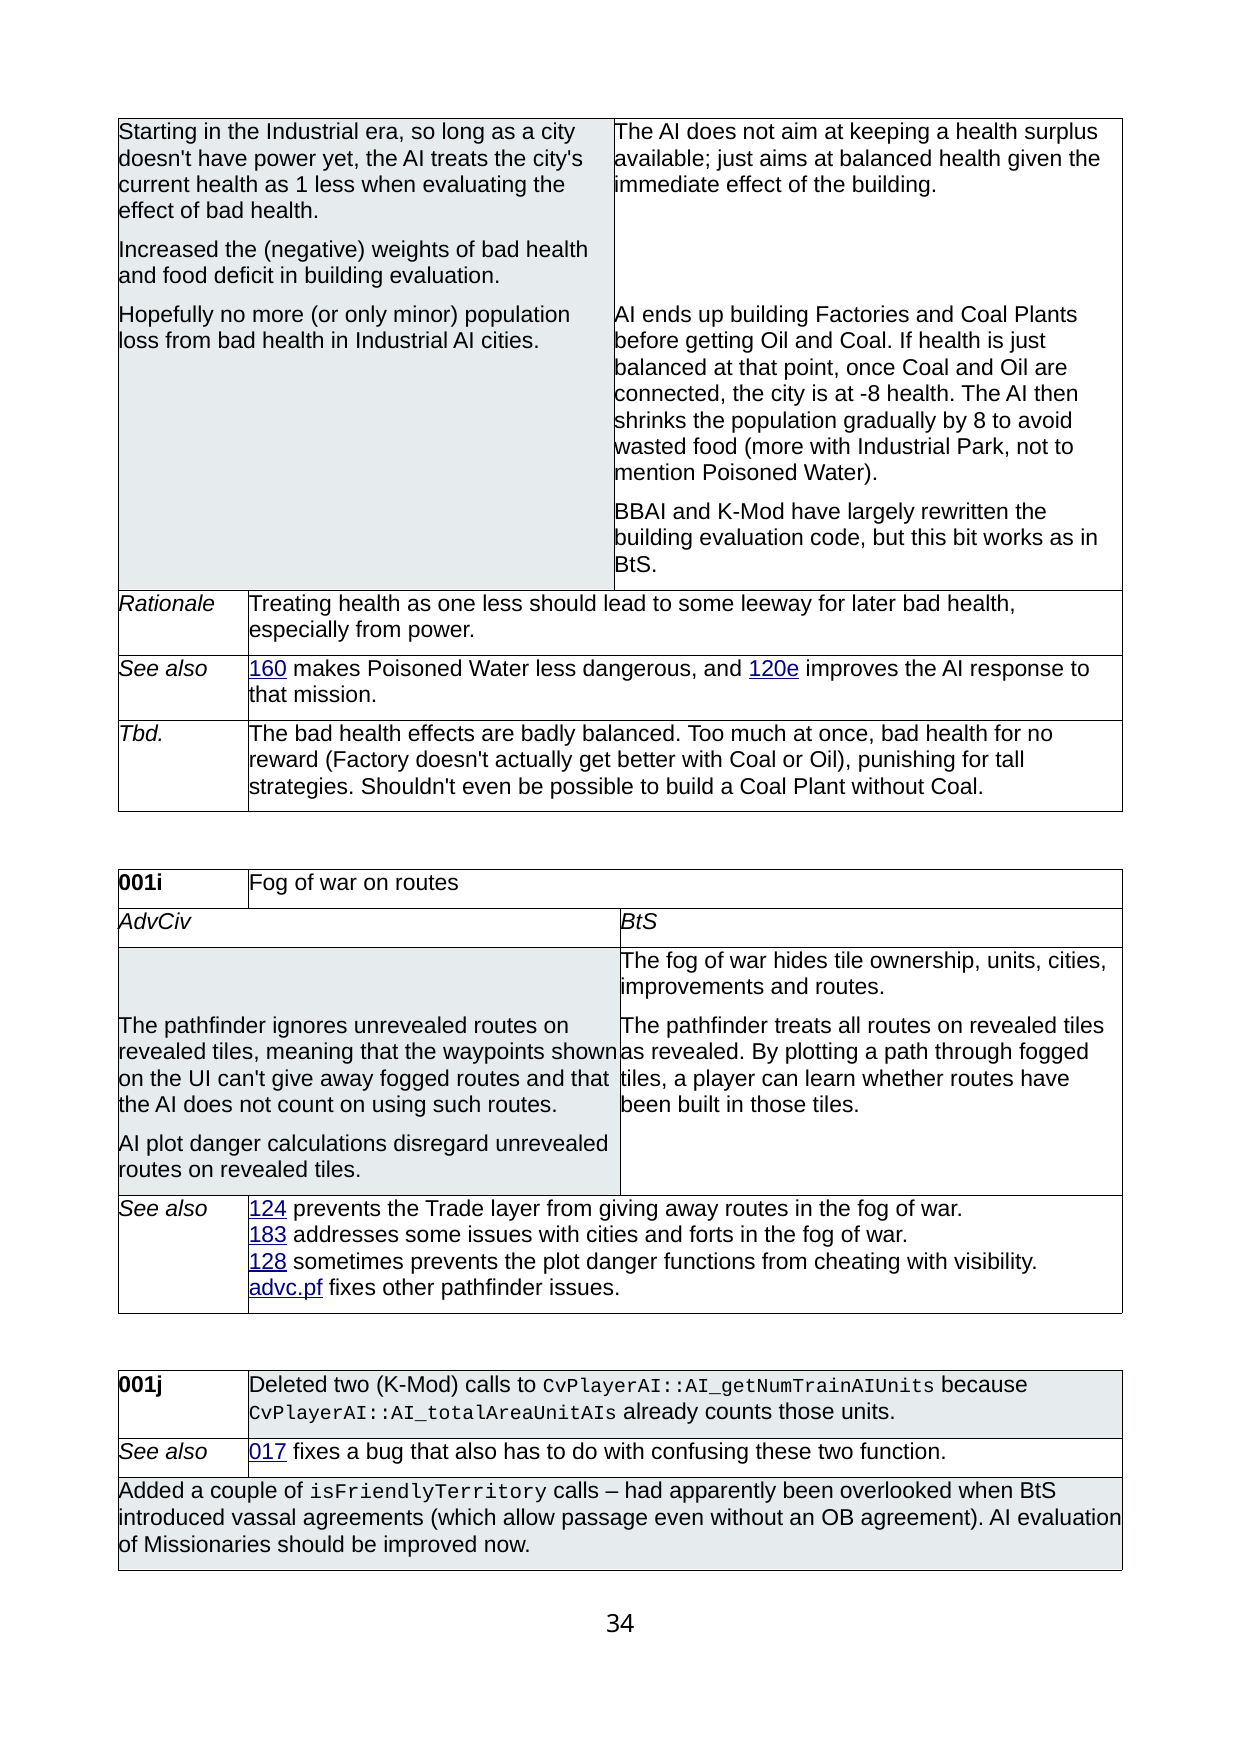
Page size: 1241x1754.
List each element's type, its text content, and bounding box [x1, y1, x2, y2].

table_cell 124 prevents the Trade layer from giving away routes in the fog of war. 183 addresses some issues with cities and forts in the fog of war. 128 sometimes prevents the plot danger functions from cheating with visibility. advc.pf fixes other pathfinder issues. [249, 1196, 1122, 1313]
table_cell Added a couple of isFriendlyTerritory calls – had apparently been overlooked when BtS introduced vassal agreements (which allow passage even without an OB agreement). AI evaluation of Missionaries should be improved now. [119, 1478, 1122, 1569]
table_cell Treating health as one less should lead to some leeway for later bad health, especially from power. [249, 591, 1122, 655]
table_cell The pathfinder ignores unrevealed routes on revealed tiles, meaning that the waypoints shown on the UI can't give away fogged routes and that the AI does not count on using such routes. AI plot danger calculations disregard unrevealed routes on revealed tiles. [119, 948, 620, 1195]
table_cell See also [119, 1196, 248, 1313]
table_header Deleted two (K-Mod) calls to CvPlayerAI::AI_getNumTrainAIUnits because CvPlayerAI::AI_totalAreaUnitAIs already counts those units. [249, 1371, 1122, 1438]
table_cell Rationale [119, 591, 248, 655]
table_cell Tbd. [119, 721, 248, 811]
table_header Fog of war on routes [249, 870, 1122, 908]
table_cell See also [119, 1439, 248, 1477]
table_cell Starting in the Industrial era, so long as a city doesn't have power yet, the AI treats the city's current health as 1 less when evaluating the effect of bad health. Increased the (negative) weights of bad health and food deficit in building evaluation. Hopefully no more (or only minor) population loss from bad health in Industrial AI cities. [119, 119, 614, 589]
table_header 001i [119, 870, 248, 908]
table_cell AdvCiv [119, 909, 620, 947]
table_cell 160 makes Poisoned Water less dangerous, and 120e improves the AI response to that mission. [249, 656, 1122, 720]
table_header 001j [119, 1371, 248, 1438]
table_cell See also [119, 656, 248, 720]
table_cell The bad health effects are badly balanced. Too much at once, bad health for no reward (Factory doesn't actually get better with Coal or Oil), punishing for tall strategies. Shouldn't even be possible to build a Coal Plant without Coal. [249, 721, 1122, 811]
table_cell BtS [621, 909, 1122, 947]
table_cell The AI does not aim at keeping a health surplus available; just aims at balanced health given the immediate effect of the building. AI ends up building Factories and Coal Plants before getting Oil and Coal. If health is just balanced at that point, once Coal and Oil are connected, the city is at -8 health. The AI then shrinks the population gradually by 8 to avoid wasted food (more with Industrial Park, not to mention Poisoned Water). BBAI and K-Mod have largely rewritten the building evaluation code, but this bit works as in BtS. [615, 119, 1122, 589]
table_cell 017 fixes a bug that also has to do with confusing these two function. [249, 1439, 1122, 1477]
table_cell The fog of war hides tile ownership, units, cities, improvements and routes. The pathfinder treats all routes on revealed tiles as revealed. By plotting a path through fogged tiles, a player can learn whether routes have been built in those tiles. [621, 948, 1122, 1195]
